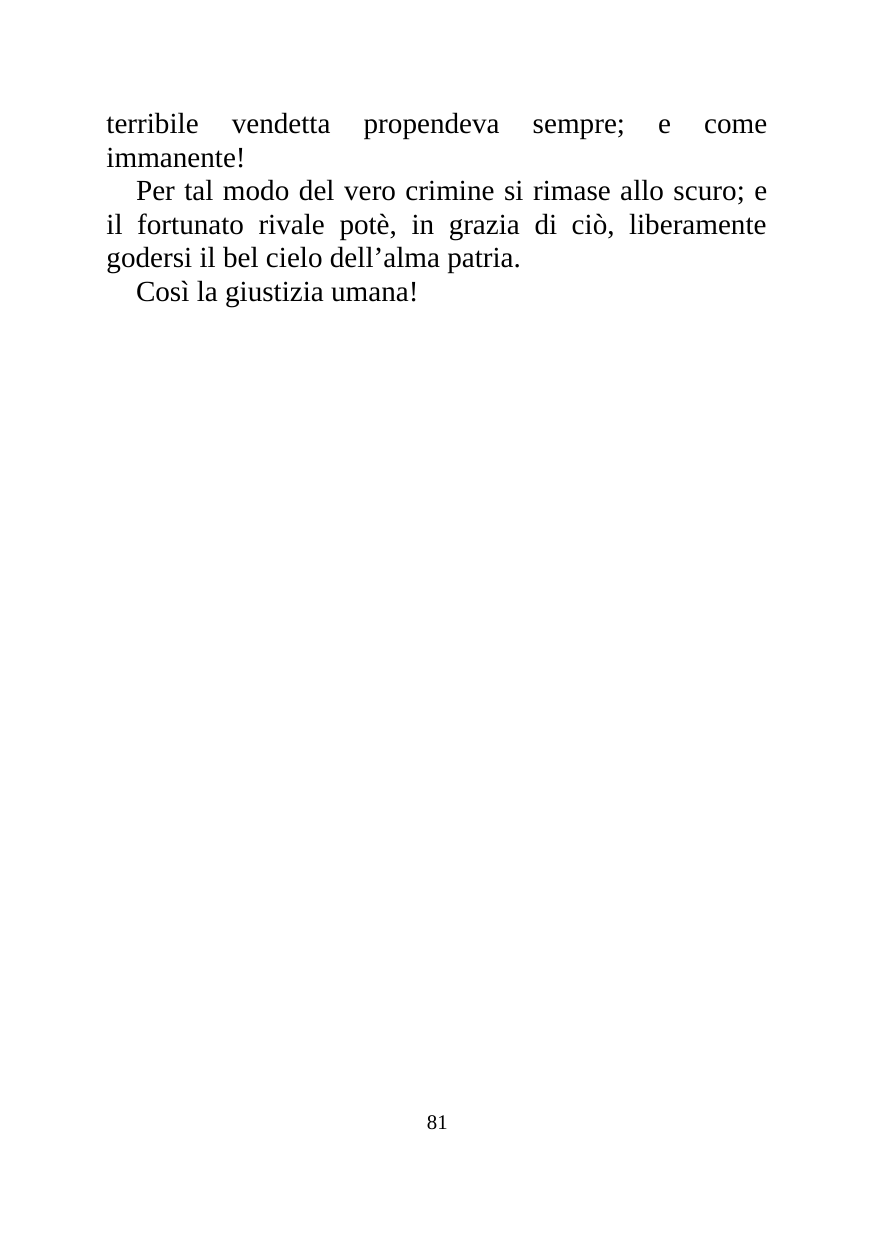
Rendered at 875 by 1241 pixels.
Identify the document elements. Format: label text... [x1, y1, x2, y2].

text terribile vendetta propendeva sempre; e come immanente! [106, 106, 768, 173]
text Così la giustizia umana! [106, 274, 768, 307]
text Per tal modo del vero crimine si rimase allo scuro; e il fortunato rivale potè, in grazia di ciò, liberamente godersi il bel cielo dell’alma patria. [106, 173, 768, 274]
